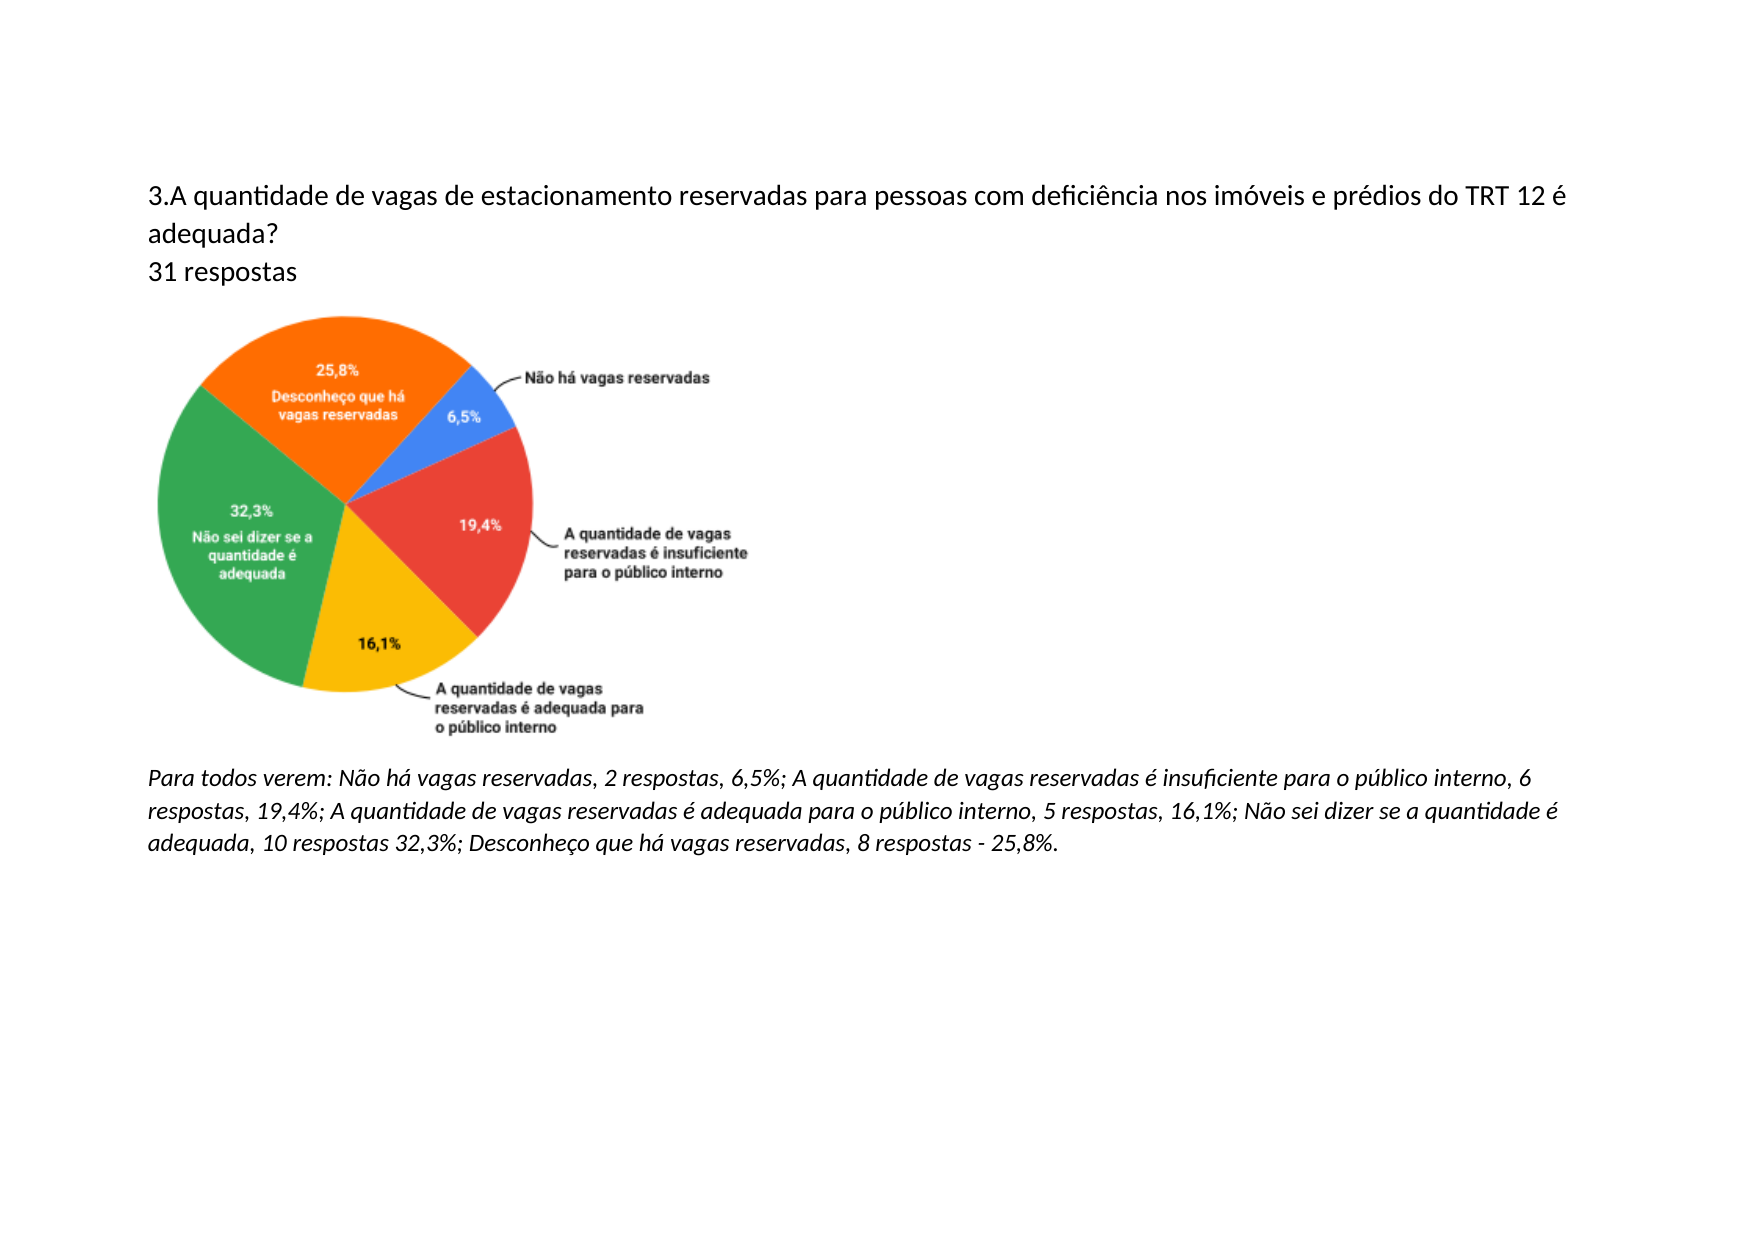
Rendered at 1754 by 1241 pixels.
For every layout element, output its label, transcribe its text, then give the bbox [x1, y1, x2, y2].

text Para todos verem: Não há vagas reservadas, 2 respostas, 6,5%; A quantidade de vagas reservadas é insuficiente para o público interno, 6 respostas, 19,4%; A quantidade de vagas reservadas é adequada para o público interno, 5 respostas, 16,1%; Não sei dizer se a quantidade é adequada, 10 respostas 32,3%; Desconheço que há vagas reservadas, 8 respostas - 25,8%. [148, 762, 1606, 858]
text 3.A quantidade de vagas de estacionamento reservadas para pessoas com deficiência nos imóveis e prédios do TRT 12 é adequada? 31 respostas [148, 177, 1606, 289]
